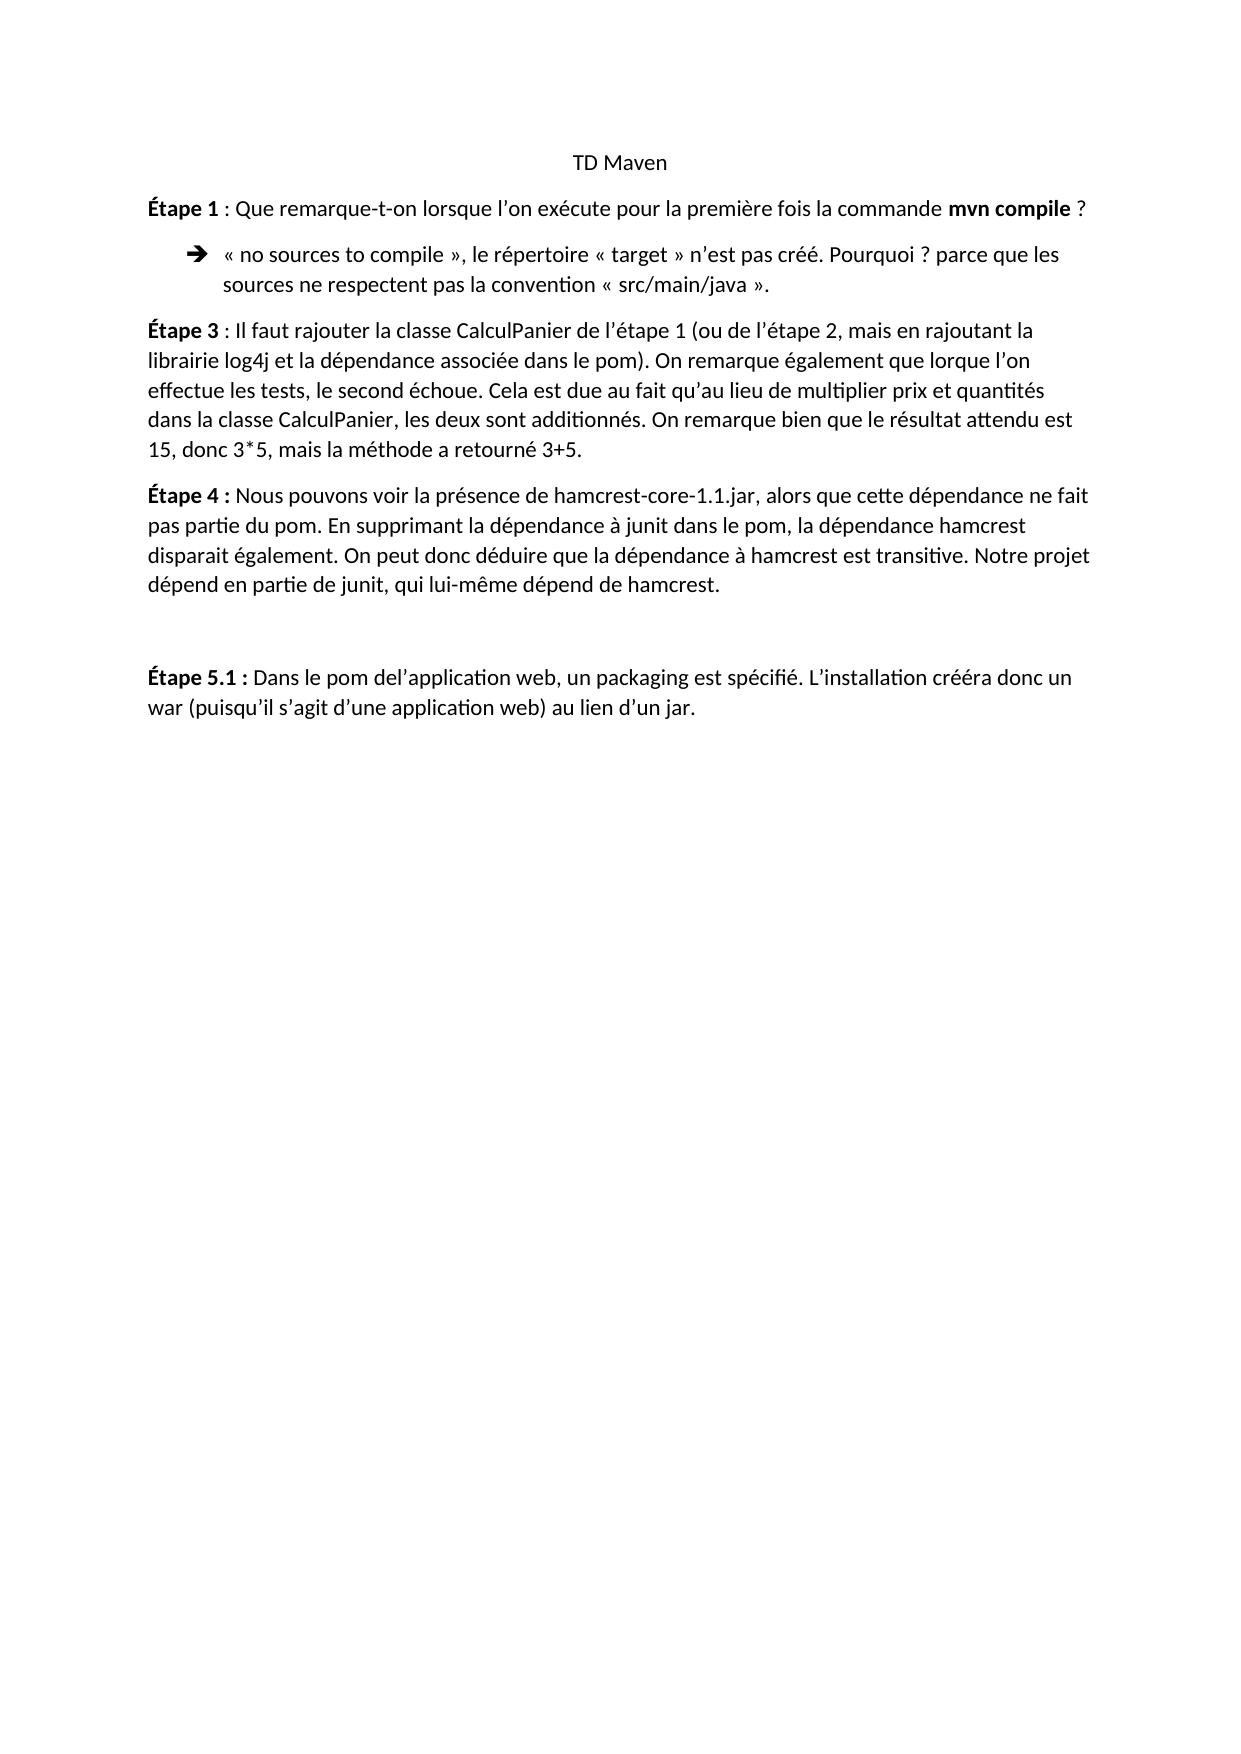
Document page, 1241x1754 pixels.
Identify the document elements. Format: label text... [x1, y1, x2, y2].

text TD Maven [148, 148, 1093, 176]
text Étape 4 : Nous pouvons voir la présence de hamcrest-core-1.1.jar, alors que cette dépendance ne fait pas partie du pom. En supprimant la dépendance à junit dans le pom, la dépendance hamcrest disparait également. On peut donc déduire que la dépendance à hamcrest est transitive. Notre projet dépend en partie de junit, qui lui-même dépend de hamcrest. [148, 481, 1093, 598]
list « no sources to compile », le répertoire « target » n’est pas créé. Pourquoi ? parce que les sources ne respectent pas la convention « src/main/java ». [185, 240, 1093, 298]
text Étape 1 : Que remarque-t-on lorsque l’on exécute pour la première fois la commande mvn compile ? [148, 194, 1093, 222]
text Étape 3 : Il faut rajouter la classe CalculPanier de l’étape 1 (ou de l’étape 2, mais en rajoutant la librairie log4j et la dépendance associée dans le pom). On remarque également que lorque l’on effectue les tests, le second échoue. Cela est due au fait qu’au lieu de multiplier prix et quantités dans la classe CalculPanier, les deux sont additionnés. On remarque bien que le résultat attendu est 15, donc 3*5, mais la méthode a retourné 3+5. [148, 316, 1093, 463]
text Étape 5.1 : Dans le pom del’application web, un packaging est spécifié. L’installation crééra donc un war (puisqu’il s’agit d’une application web) au lien d’un jar. [148, 663, 1093, 721]
